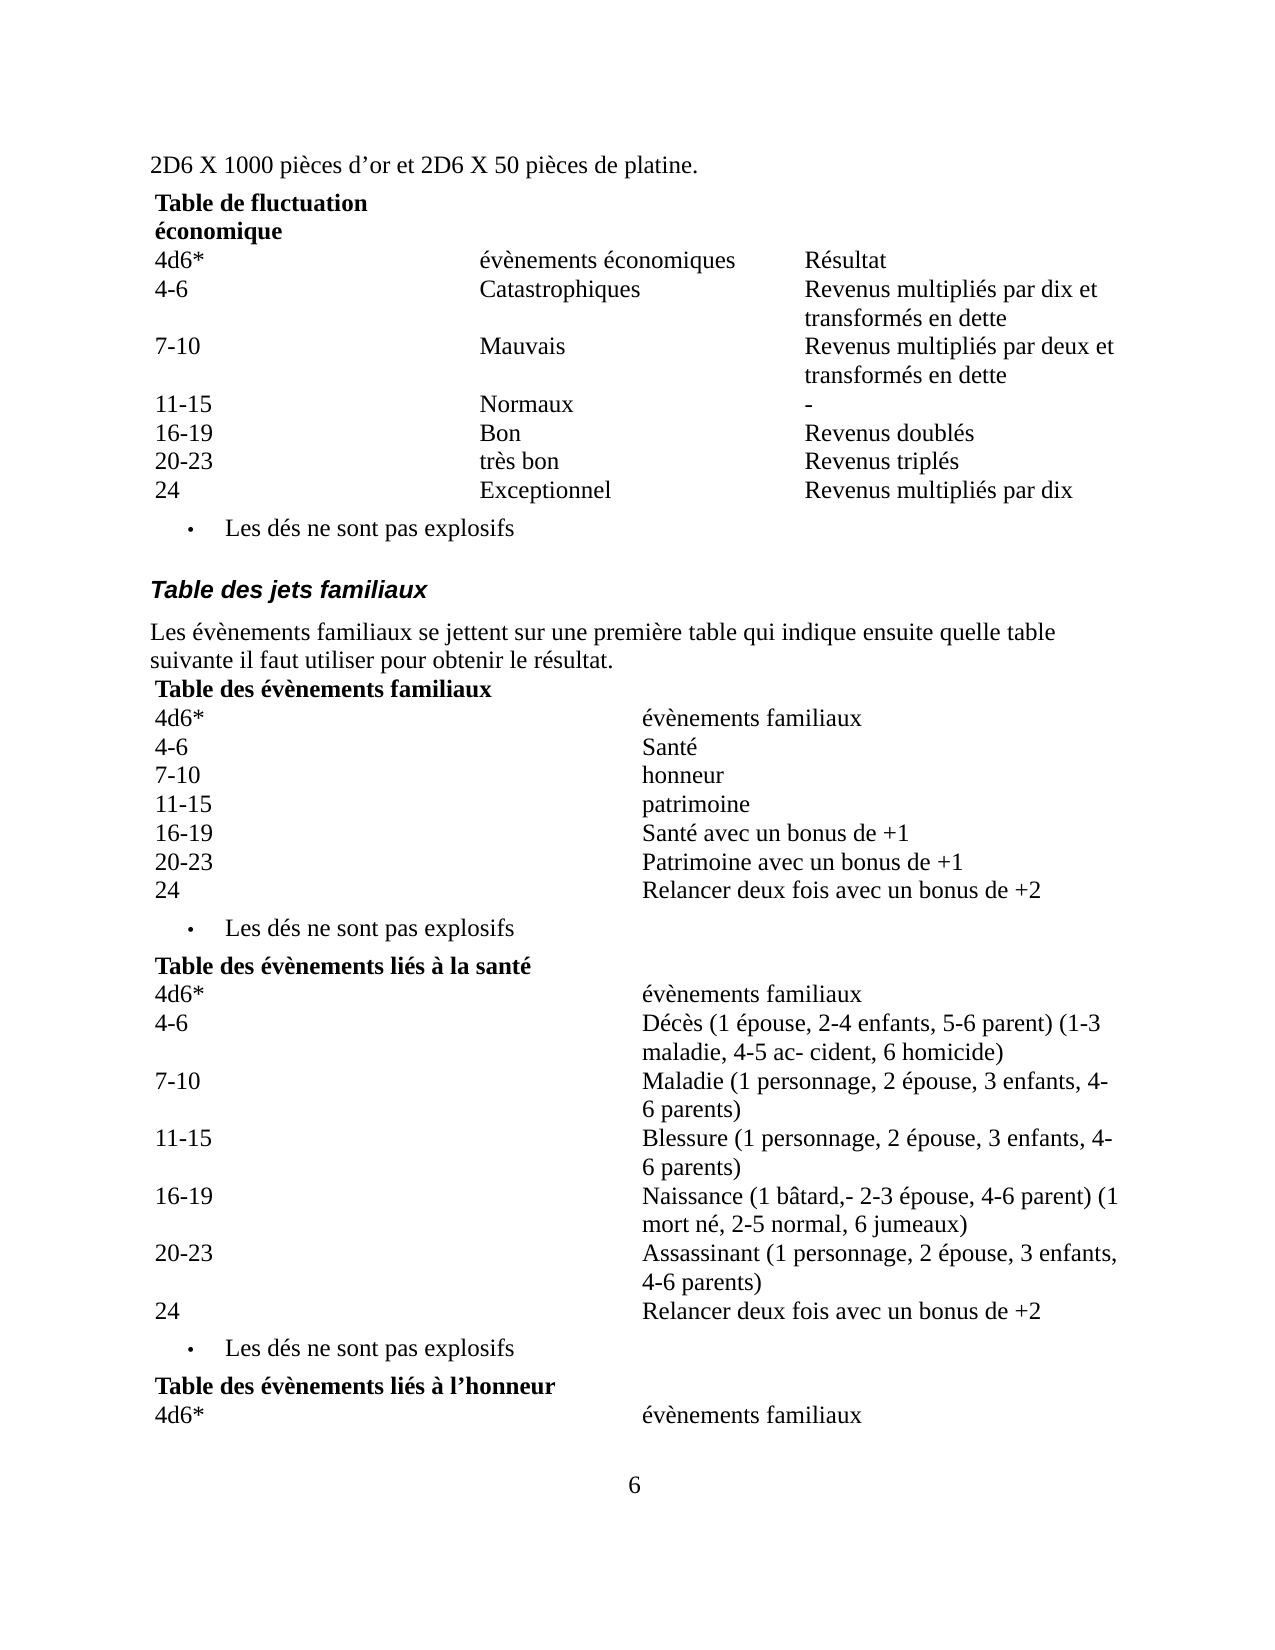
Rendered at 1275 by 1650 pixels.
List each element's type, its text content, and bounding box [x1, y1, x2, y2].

table_cell 16-19 [150, 1181, 637, 1238]
table_cell patrimoine [638, 789, 1125, 818]
table_cell 7-10 [150, 1066, 637, 1123]
table_header Table des évènements liés à l’honneur [150, 1371, 637, 1400]
table_cell 4d6* [150, 1400, 637, 1429]
table_cell Revenus multipliés par deux et transformés en dette [800, 331, 1125, 389]
table_cell 4-6 [150, 1008, 637, 1066]
table_cell Maladie (1 personnage, 2 épouse, 3 enfants, 4-6 parents) [638, 1066, 1125, 1123]
table_cell Résultat [800, 245, 1125, 274]
table_cell Assassinant (1 personnage, 2 épouse, 3 enfants, 4-6 parents) [638, 1238, 1125, 1296]
table_cell honneur [638, 760, 1125, 789]
table_cell Normaux [475, 389, 800, 418]
table_cell évènements familiaux [638, 1400, 1125, 1429]
table_cell Exceptionnel [475, 475, 800, 504]
table_header [638, 674, 1125, 703]
table_cell Catastrophiques [475, 274, 800, 331]
table_cell 24 [150, 1296, 637, 1324]
text Les évènements familiaux se jettent sur une première table qui indique ensuite quelle table suivante il faut utiliser pour obtenir le résultat. [150, 617, 1125, 674]
table_cell évènements économiques [475, 245, 800, 274]
table_cell Blessure (1 personnage, 2 épouse, 3 enfants, 4-6 parents) [638, 1123, 1125, 1181]
table_cell 4d6* [150, 703, 637, 732]
table_header [638, 1371, 1125, 1400]
table_cell 7-10 [150, 331, 475, 389]
table_cell 4-6 [150, 274, 475, 331]
table_cell 16-19 [150, 418, 475, 446]
table_cell Santé avec un bonus de +1 [638, 818, 1125, 847]
list Les dés ne sont pas explosifs [187, 1333, 1125, 1362]
table_cell évènements familiaux [638, 703, 1125, 732]
table_cell - [800, 389, 1125, 418]
table_cell Patrimoine avec un bonus de +1 [638, 847, 1125, 875]
table_header Table des évènements liés à la santé [150, 951, 637, 979]
table_cell 16-19 [150, 818, 637, 847]
table_cell 11-15 [150, 389, 475, 418]
table_cell 11-15 [150, 1123, 637, 1181]
table_cell 11-15 [150, 789, 637, 818]
table_cell Naissance (1 bâtard,- 2-3 épouse, 4-6 parent) (1 mort né, 2-5 normal, 6 jumeaux) [638, 1181, 1125, 1238]
table_header [638, 951, 1125, 979]
table_cell Bon [475, 418, 800, 446]
list Les dés ne sont pas explosifs [187, 913, 1125, 942]
text 2D6 X 1000 pièces d’or et 2D6 X 50 pièces de platine. [150, 150, 1125, 179]
table_cell 4-6 [150, 732, 637, 760]
table_header [800, 188, 1125, 245]
table_header Table de fluctuation économique [150, 188, 475, 245]
subtitle Table des jets familiaux [150, 576, 1125, 604]
table_cell 20-23 [150, 847, 637, 875]
table_cell 20-23 [150, 446, 475, 475]
table_cell évènements familiaux [638, 980, 1125, 1008]
table_cell Revenus multipliés par dix et transformés en dette [800, 274, 1125, 331]
table_cell 24 [150, 875, 637, 904]
list Les dés ne sont pas explosifs [187, 513, 1125, 542]
table_cell 20-23 [150, 1238, 637, 1296]
table_cell 4d6* [150, 980, 637, 1008]
table_cell Revenus doublés [800, 418, 1125, 446]
table_cell Décès (1 épouse, 2-4 enfants, 5-6 parent) (1-3 maladie, 4-5 ac- cident, 6 homicide) [638, 1008, 1125, 1066]
table_cell très bon [475, 446, 800, 475]
table_cell 4d6* [150, 245, 475, 274]
table_cell Revenus multipliés par dix [800, 475, 1125, 504]
table_header Table des évènements familiaux [150, 674, 637, 703]
table_cell 24 [150, 475, 475, 504]
table_cell 7-10 [150, 760, 637, 789]
table_cell Santé [638, 732, 1125, 760]
table_cell Mauvais [475, 331, 800, 389]
table_cell Relancer deux fois avec un bonus de +2 [638, 875, 1125, 904]
table_header [475, 188, 800, 245]
table_cell Revenus triplés [800, 446, 1125, 475]
table_cell Relancer deux fois avec un bonus de +2 [638, 1296, 1125, 1324]
